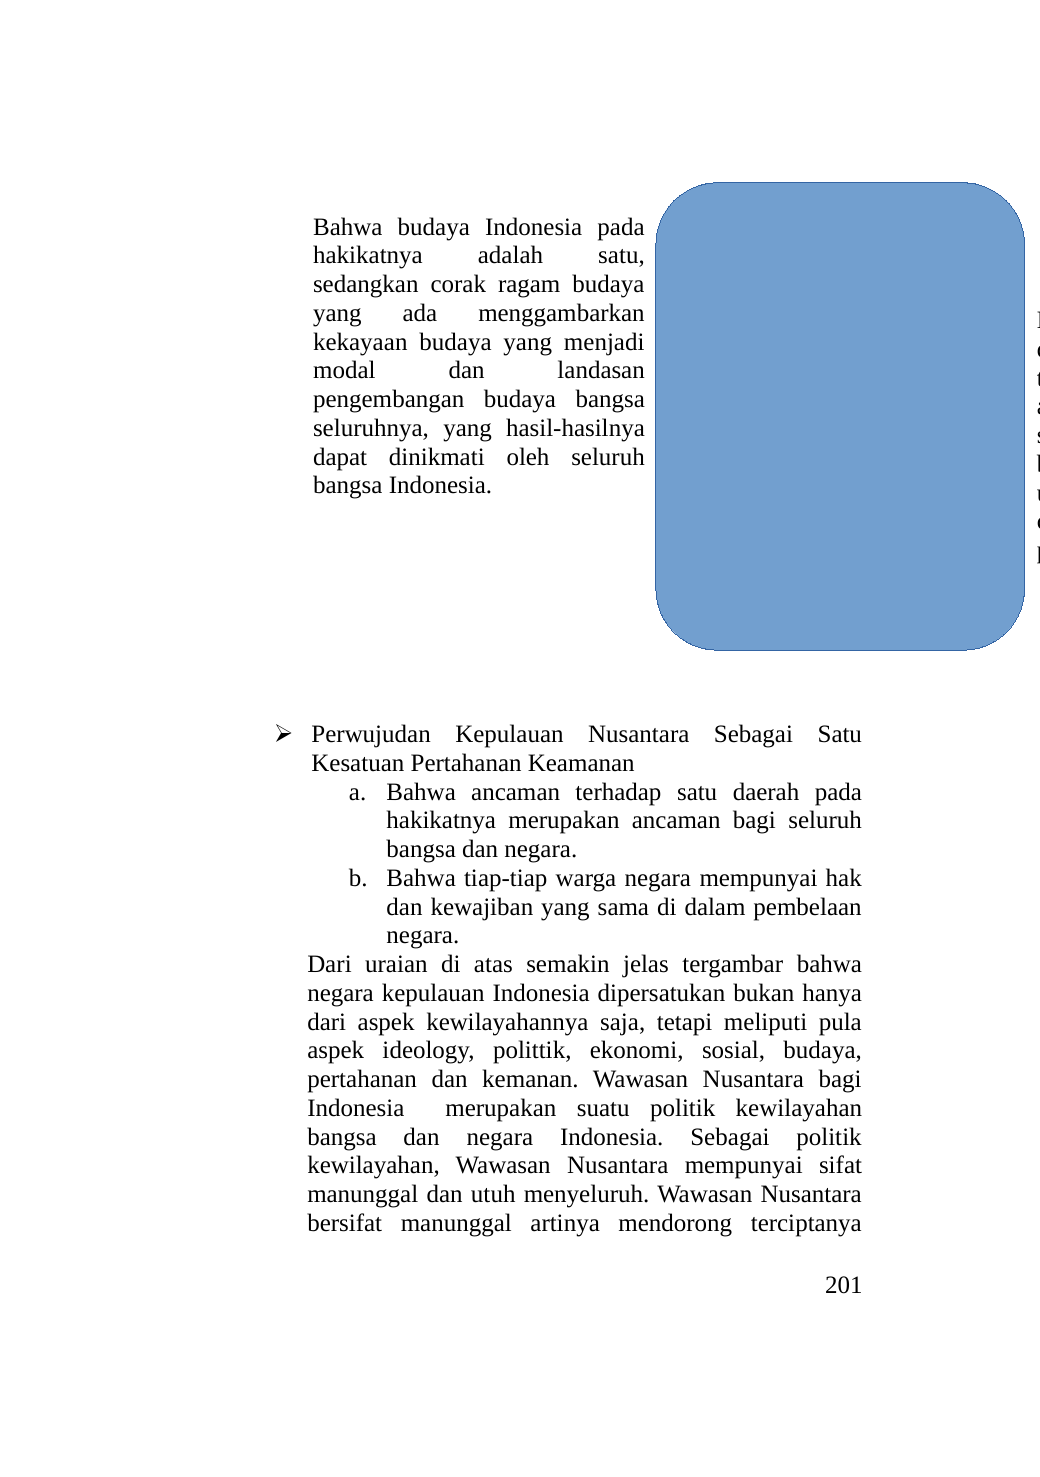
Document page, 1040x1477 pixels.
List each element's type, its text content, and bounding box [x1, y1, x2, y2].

list Bahwa tiap-tiap warga negara mempunyai hak dan kewajiban yang sama di dalam pembelaan negara. [349, 863, 862, 949]
table_header Bahwa budaya Indonesia pada hakikatnya adalah satu, sedangkan corak ragam budaya yang ada menggambarkan kekayaan budaya yang menjadi modal dan landasan pengembangan budaya bangsa seluruhnya, yang hasil-hasilnya dapat dinikmati oleh seluruh bangsa Indonesia. [236, 177, 650, 662]
text Dari uraian di atas semakin jelas tergambar bahwa negara kepulauan Indonesia dipersatukan bukan hanya dari aspek kewilayahannya saja, tetapi meliputi pula aspek ideology, polittik, ekonomi, sosial, budaya, pertahanan dan kemanan. Wawasan Nusantara bagi Indonesia merupakan suatu politik kewilayahan bangsa dan negara Indonesia. Sebagai politik kewilayahan, Wawasan Nusantara mempunyai sifat manunggal dan utuh menyeluruh. Wawasan Nusantara bersifat manunggal artinya mendorong terciptanya [307, 949, 862, 1237]
table_header [650, 177, 1039, 662]
list Bahwa ancaman terhadap satu daerah pada hakikatnya merupakan ancaman bagi seluruh bangsa dan negara. [349, 777, 862, 863]
list Perwujudan Kepulauan Nusantara Sebagai Satu Kesatuan Pertahanan Keamanan [274, 719, 862, 777]
